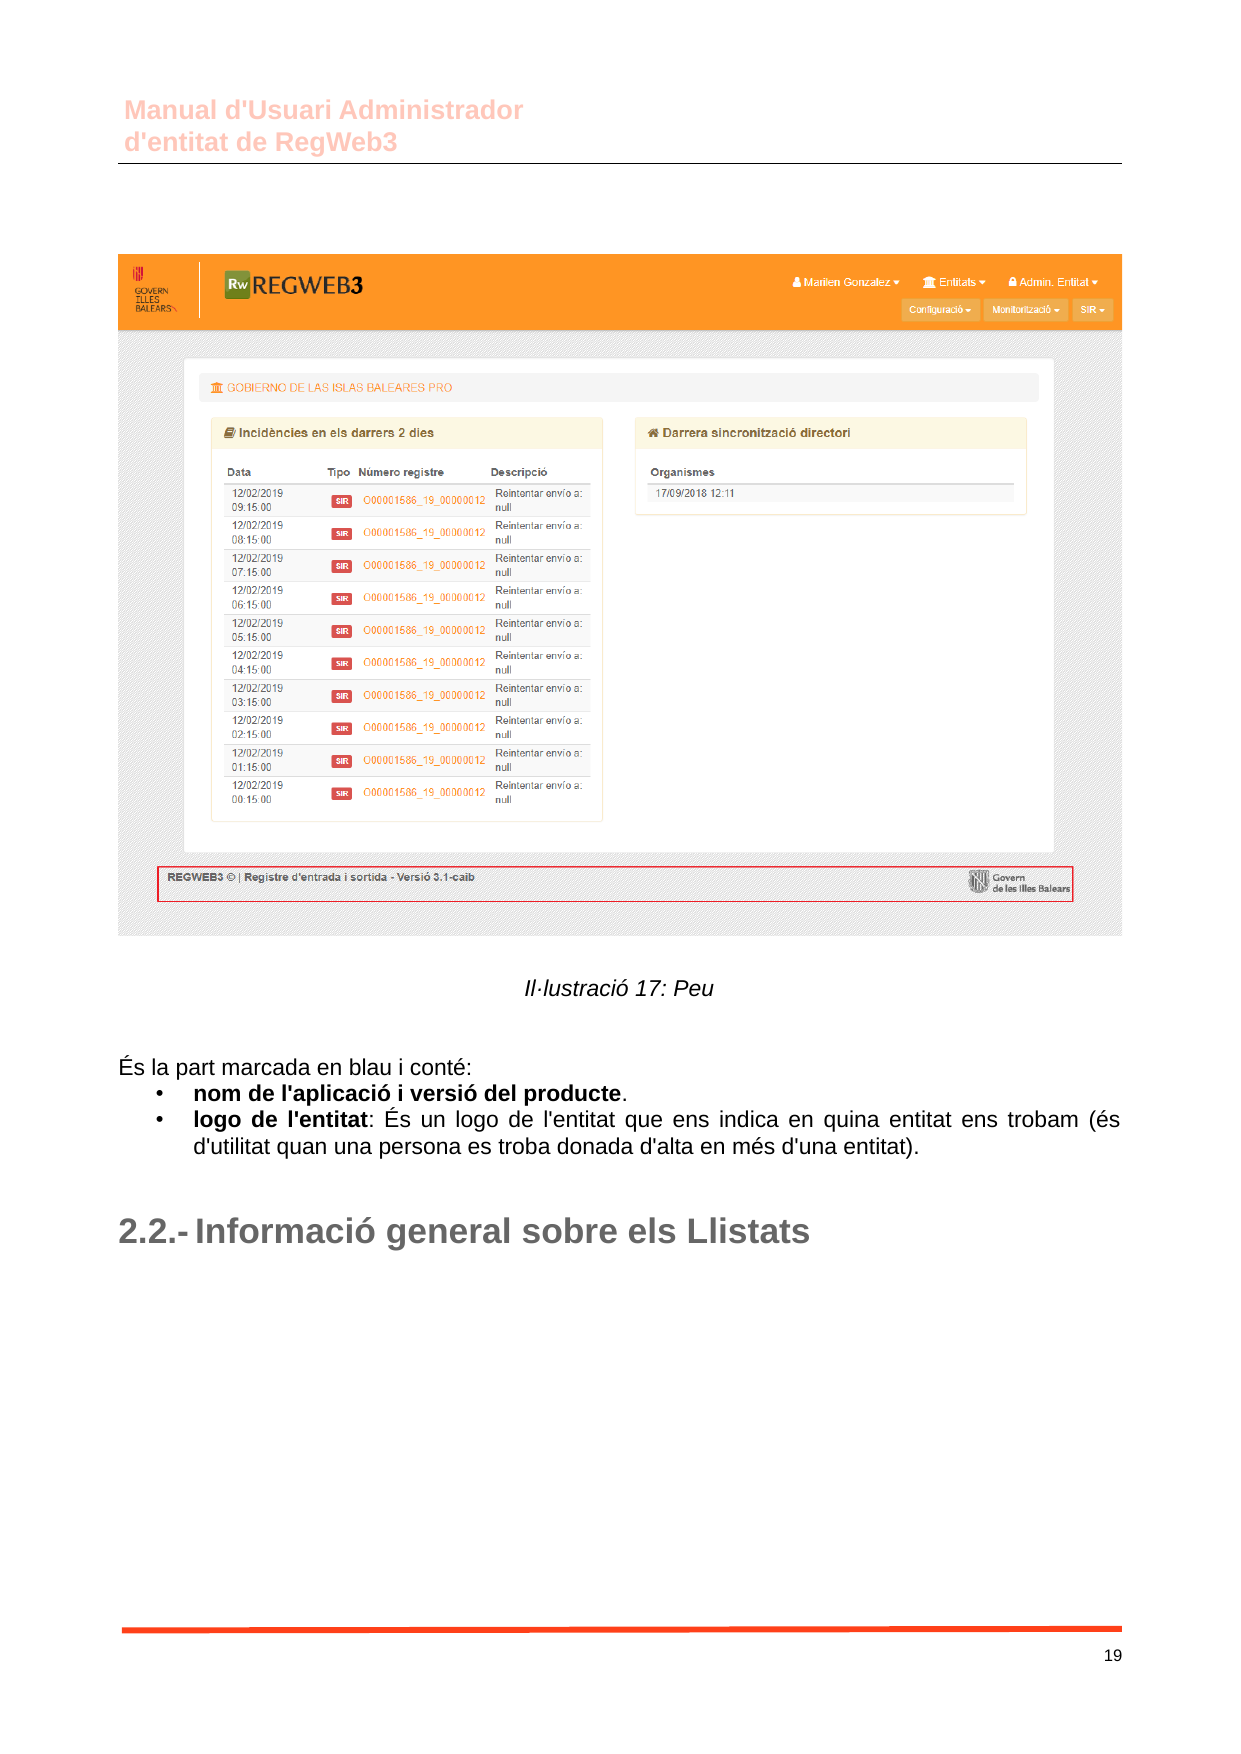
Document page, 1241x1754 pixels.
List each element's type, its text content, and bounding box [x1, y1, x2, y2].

picture [118, 254, 1123, 936]
list nom de l'aplicació i versió del producte. [156, 1080, 1122, 1106]
text És la part marcada en blau i conté: [118, 1054, 1122, 1080]
text Il·lustració 17: Peu [118, 974, 1122, 1001]
list logo de l'entitat: És un logo de l'entitat que ens indica en quina entitat ens trobam (és d'utilitat quan una persona es troba donada d'alta en més d'una entitat). [156, 1106, 1122, 1159]
subtitle Informació general sobre els Llistats [118, 1210, 1122, 1251]
